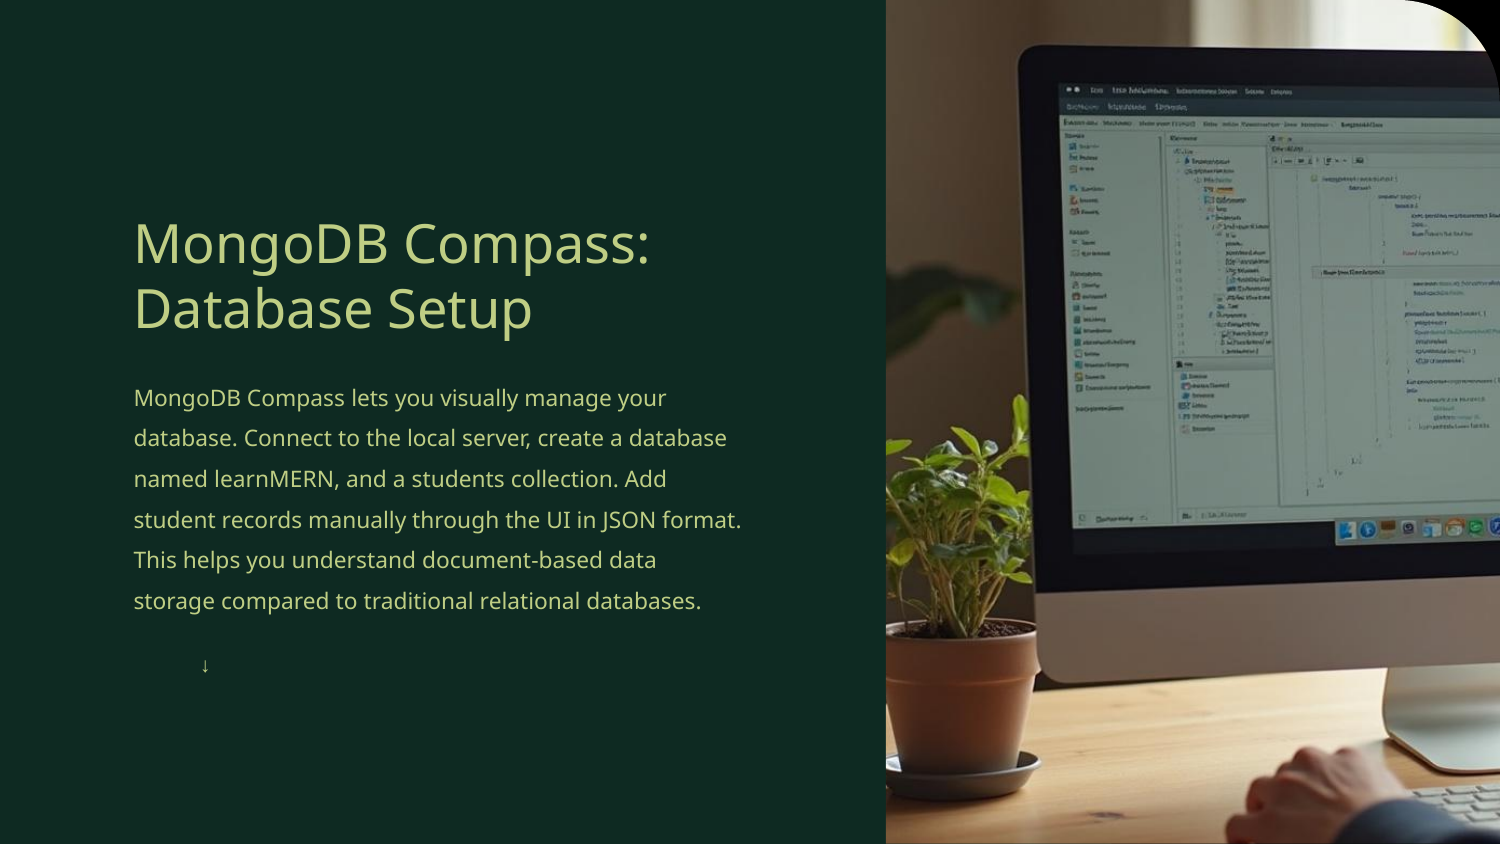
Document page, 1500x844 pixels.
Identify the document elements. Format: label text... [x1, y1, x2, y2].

text_box ↓ [118, 651, 293, 677]
subtitle MongoDB Compass lets you visually manage your database. Connect to the local server, create a database named learnMERN, and a students collection. Add student records manually through the UI in JSON format. This helps you understand document-based data storage compared to traditional relational databases. [118, 354, 758, 639]
text_box [885, 0, 1500, 844]
title MongoDB Compass: Database Setup [118, 129, 758, 354]
